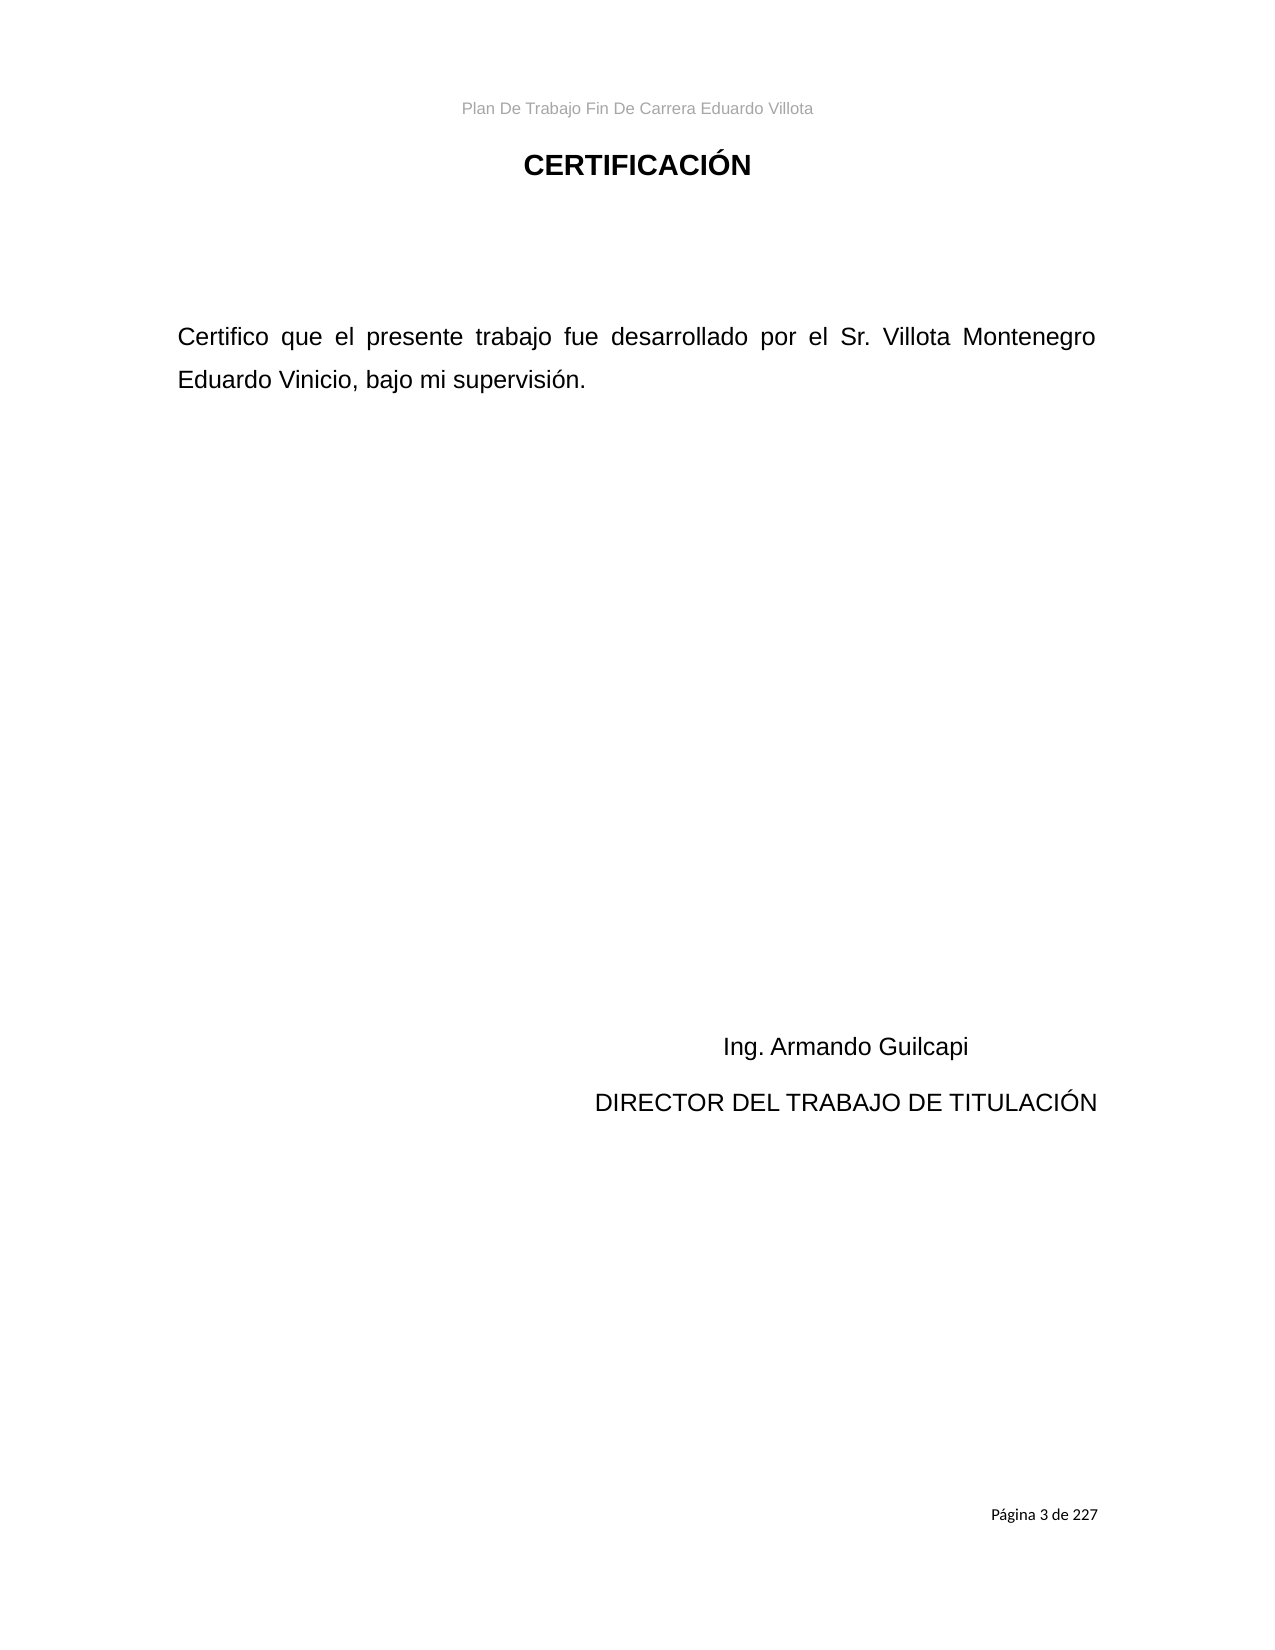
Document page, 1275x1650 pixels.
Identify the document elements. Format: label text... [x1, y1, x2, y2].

text Certifico que el presente trabajo fue desarrollado por el Sr. Villota Montenegro Eduardo Vinicio, bajo mi supervisión. [177, 322, 1098, 393]
text CERTIFICACIÓN [177, 148, 1098, 181]
text DIRECTOR DEL TRABAJO DE TITULACIÓN [177, 1088, 1098, 1117]
text Ing. Armando Guilcapi [177, 1032, 1098, 1061]
